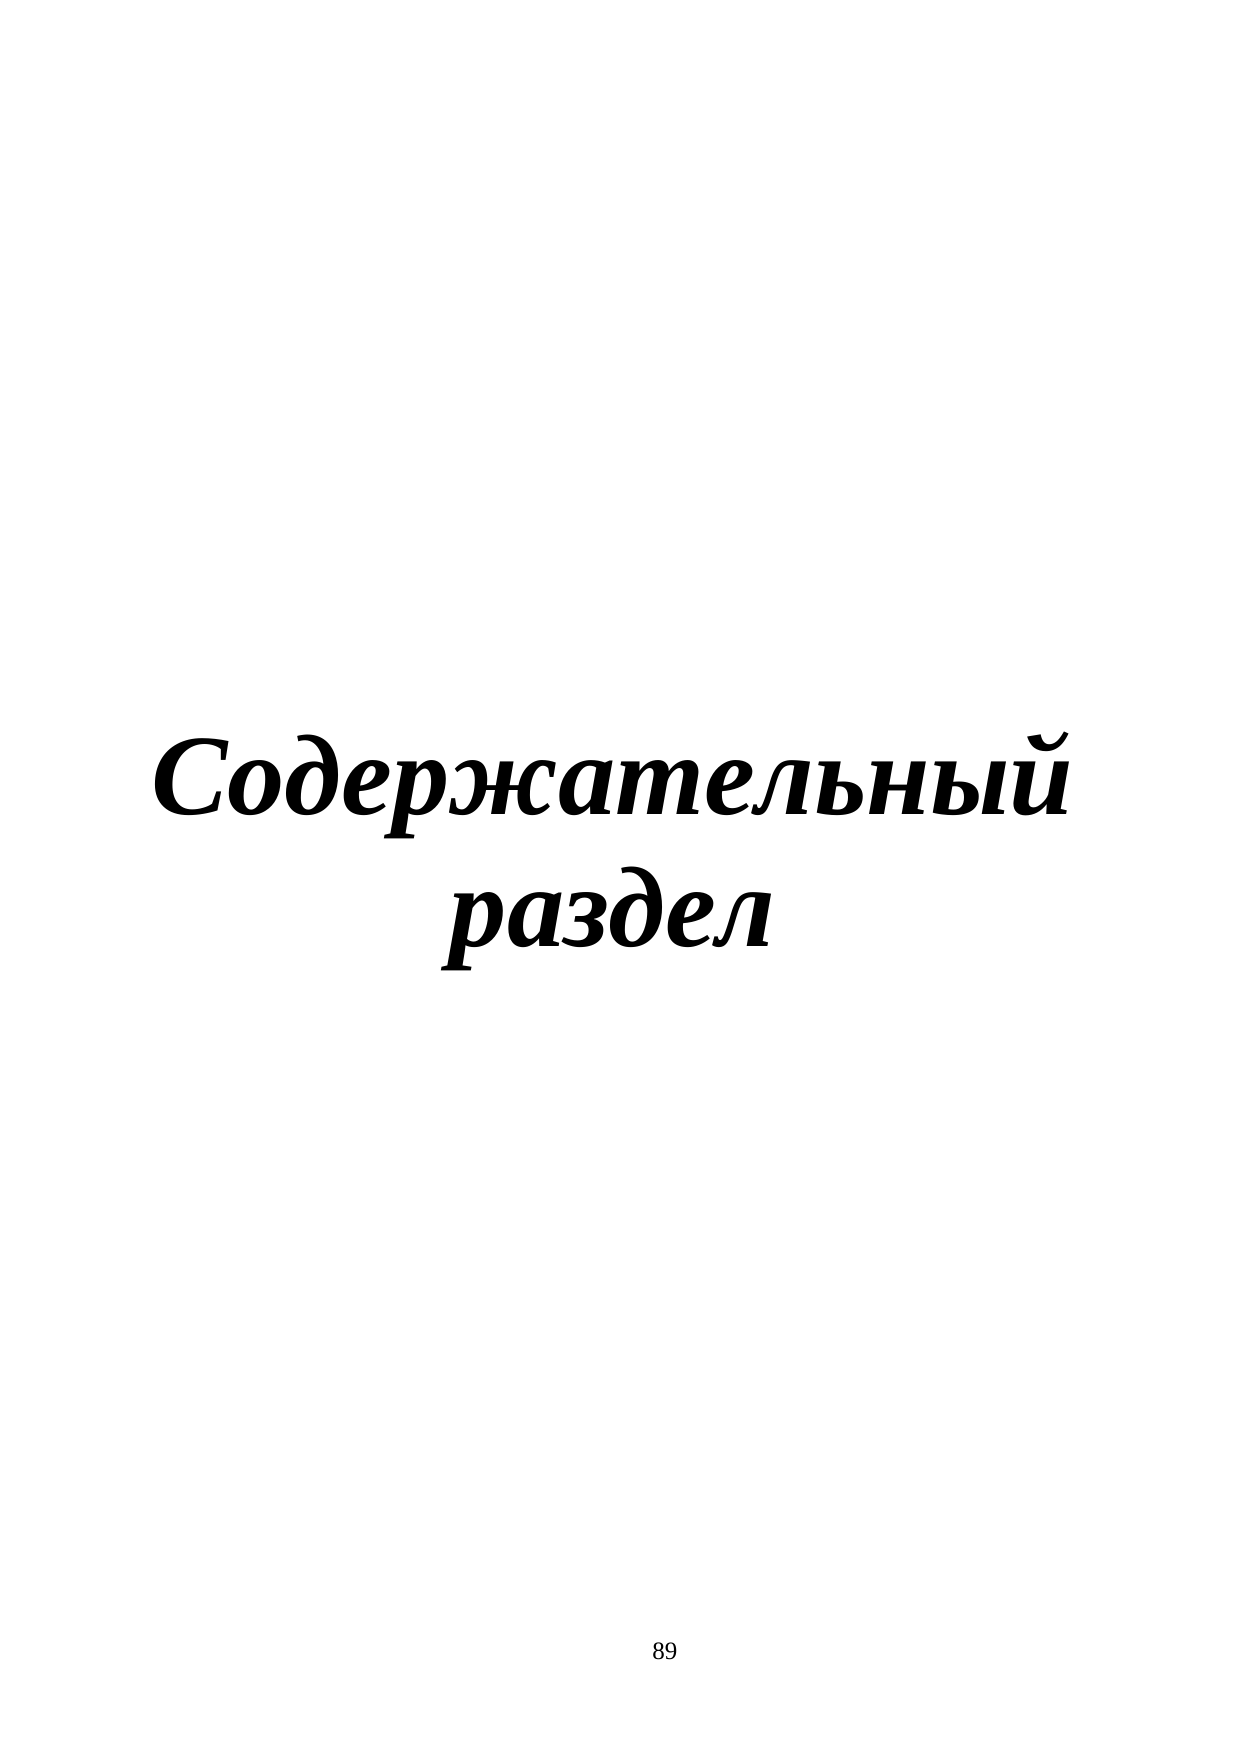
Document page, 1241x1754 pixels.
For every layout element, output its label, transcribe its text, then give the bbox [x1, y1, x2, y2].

text Содержательный раздел [121, 708, 1115, 971]
